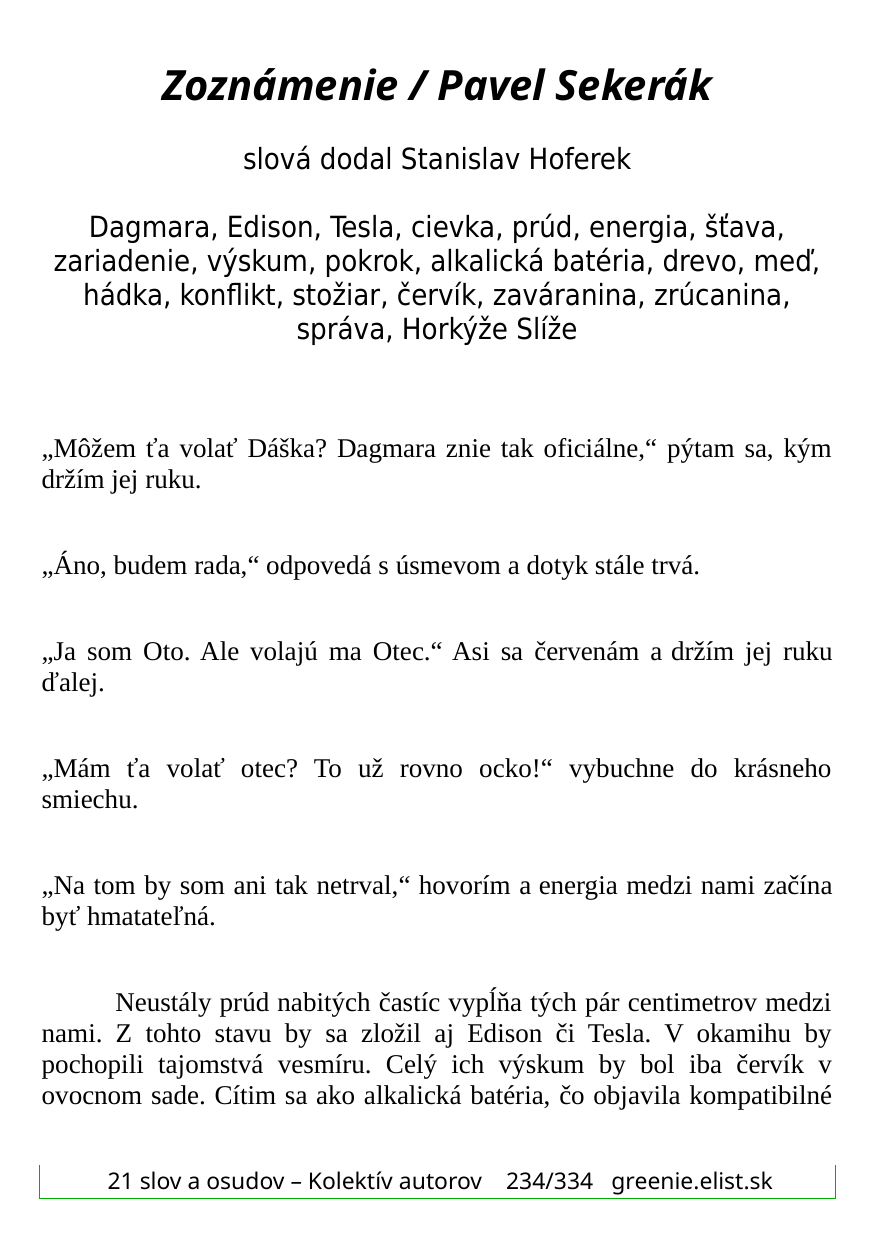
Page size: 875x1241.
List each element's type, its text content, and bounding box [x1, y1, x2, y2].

text „Na tom by som ani tak netrval,“ hovorím a energia medzi nami začína byť hmatateľná. [41, 869, 833, 931]
text slová dodal Stanislav Hoferek [41, 142, 833, 176]
text Dagmara, Edison, Tesla, cievka, prúd, energia, šťava, zariadenie, výskum, pokrok, alkalická batéria, drevo, meď, hádka, konflikt, stožiar, červík, zaváranina, zrúcanina, správa, Horkýže Slíže [41, 210, 833, 346]
text „Áno, budem rada,“ odpovedá s úsmevom a dotyk stále trvá. [41, 549, 833, 580]
text „Môžem ťa volať Dáška? Dagmara znie tak oficiálne,“ pýtam sa, kým držím jej ruku. [41, 432, 833, 494]
text „Ja som Oto. Ale volajú ma Otec.“ Asi sa červenám a držím jej ruku ďalej. [41, 635, 833, 697]
text Neustály prúd nabitých častíc vypĺňa tých pár centimetrov medzi nami. Z tohto stavu by sa zložil aj Edison či Tesla. V okamihu by pochopili tajomstvá vesmíru. Celý ich výskum by bol iba červík v ovocnom sade. Cítim sa ako alkalická batéria, čo objavila kompatibilné [41, 986, 833, 1110]
text „Mám ťa volať otec? To už rovno ocko!“ vybuchne do krásneho smiechu. [41, 752, 833, 814]
subtitle Zoznámenie / Pavel Sekerák [41, 56, 833, 113]
